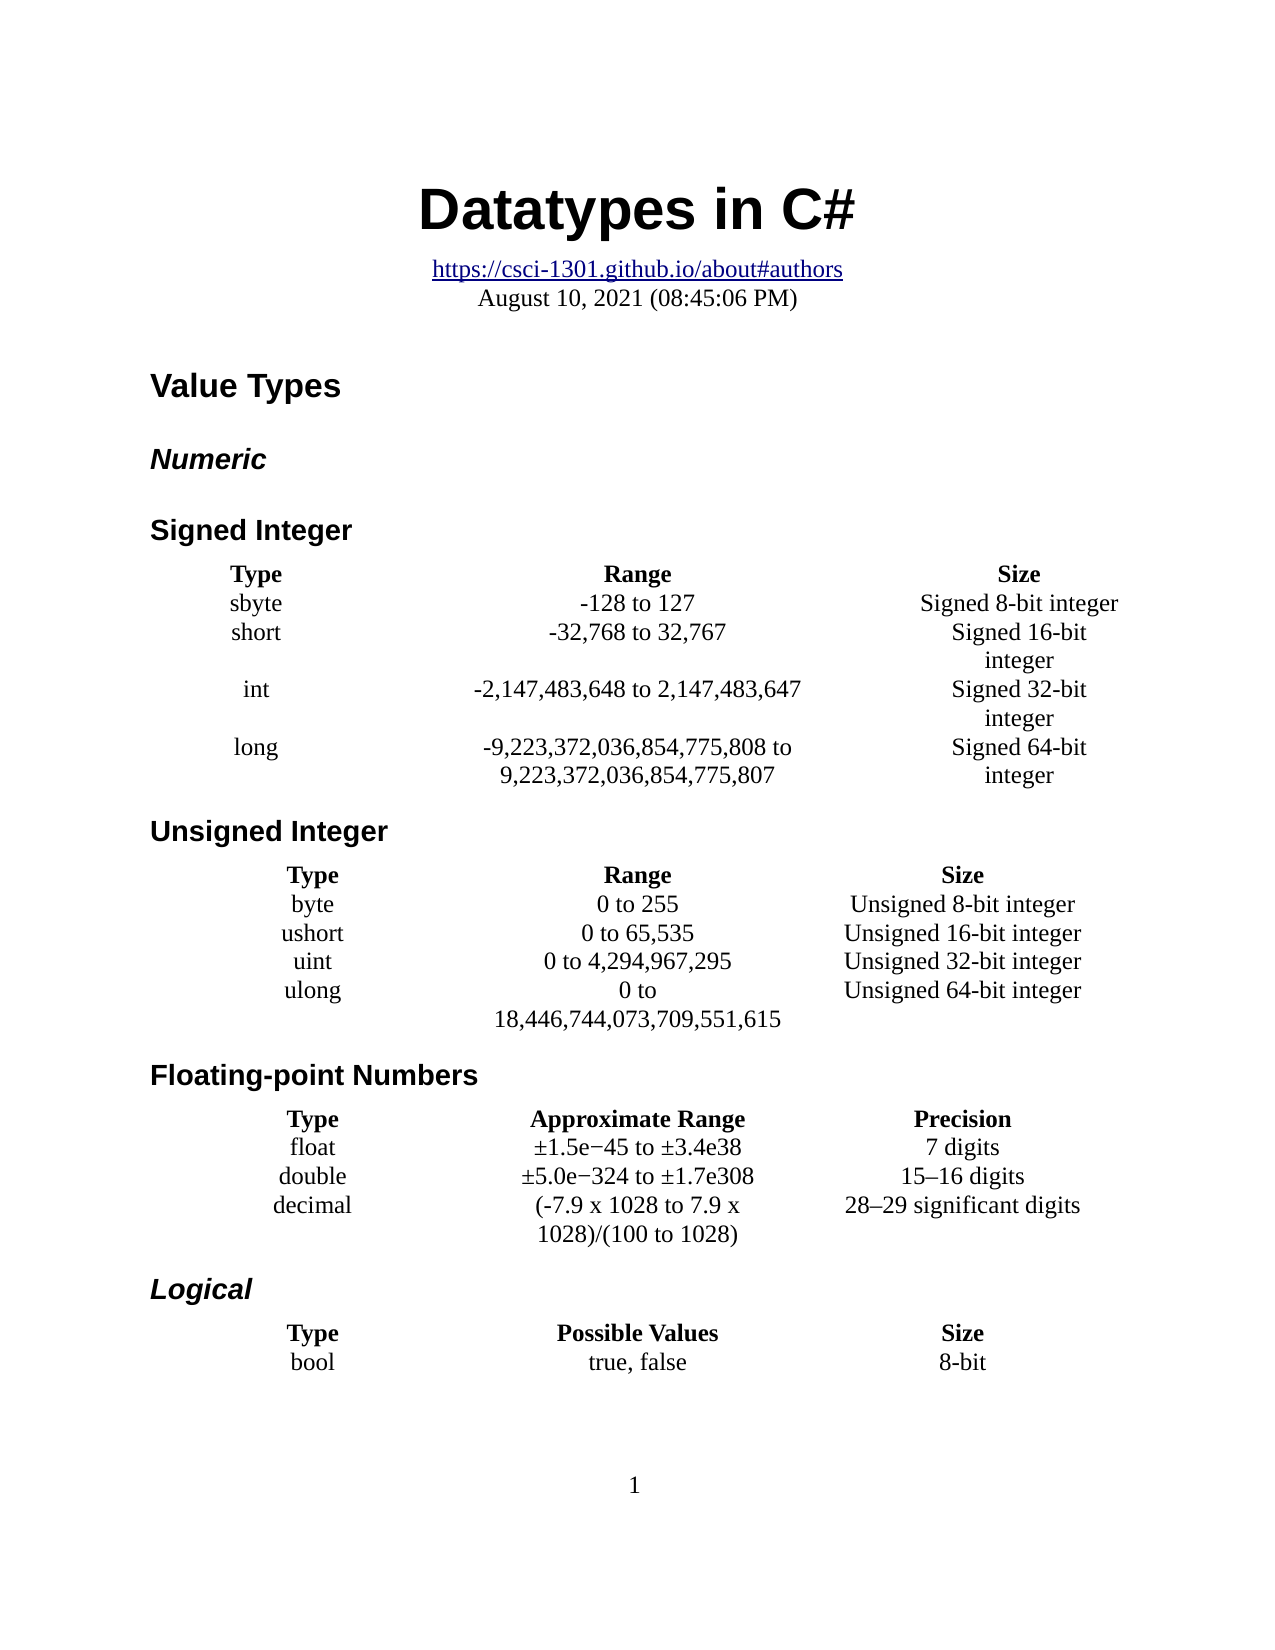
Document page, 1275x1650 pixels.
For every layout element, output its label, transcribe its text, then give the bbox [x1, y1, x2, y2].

table_cell ulong [150, 975, 475, 1033]
table_cell Signed 64-bit integer [913, 732, 1125, 789]
table_cell float [150, 1133, 475, 1161]
text August 10, 2021 (08:45:06 PM) [150, 283, 1125, 312]
table_cell Unsigned 64-bit integer [800, 975, 1125, 1033]
table_header Size [913, 559, 1125, 588]
subtitle Signed Integer [150, 513, 1125, 547]
table_cell -128 to 127 [362, 588, 913, 617]
table_cell Signed 8-bit integer [913, 588, 1125, 617]
subtitle Numeric [150, 442, 1125, 476]
table_cell Unsigned 16-bit integer [800, 918, 1125, 946]
subtitle Logical [150, 1272, 1125, 1306]
table_cell (-7.9 x 1028 to 7.9 x 1028)/(100 to 1028) [475, 1190, 800, 1247]
table_header Possible Values [475, 1319, 800, 1347]
table_cell short [150, 617, 362, 674]
table_cell Signed 32-bit integer [913, 674, 1125, 732]
table_cell 0 to 18,446,744,073,709,551,615 [475, 975, 800, 1033]
table_header Size [800, 1319, 1125, 1347]
table_cell long [150, 732, 362, 789]
table_cell decimal [150, 1190, 475, 1247]
table_cell 8-bit [800, 1347, 1125, 1376]
table_cell ±1.5e−45 to ±3.4e38 [475, 1133, 800, 1161]
table_header Type [150, 1104, 475, 1132]
table_header Precision [800, 1104, 1125, 1132]
table_cell Unsigned 32-bit integer [800, 946, 1125, 975]
table_header Approximate Range [475, 1104, 800, 1132]
table_cell ushort [150, 918, 475, 946]
table_header Type [150, 559, 362, 588]
subtitle Floating-point Numbers [150, 1058, 1125, 1091]
table_cell byte [150, 889, 475, 918]
table_cell Unsigned 8-bit integer [800, 889, 1125, 918]
table_cell 15–16 digits [800, 1161, 1125, 1190]
table_cell ±5.0e−324 to ±1.7e308 [475, 1161, 800, 1190]
table_header Type [150, 1319, 475, 1347]
table_cell bool [150, 1347, 475, 1376]
text https://csci-1301.github.io/about#authors [150, 254, 1125, 283]
table_cell 0 to 4,294,967,295 [475, 946, 800, 975]
table_cell true, false [475, 1347, 800, 1376]
table_cell 7 digits [800, 1133, 1125, 1161]
table_cell sbyte [150, 588, 362, 617]
table_cell double [150, 1161, 475, 1190]
table_cell -9,223,372,036,854,775,808 to 9,223,372,036,854,775,807 [362, 732, 913, 789]
table_cell uint [150, 946, 475, 975]
subtitle Value Types [150, 366, 1125, 404]
table_cell 0 to 255 [475, 889, 800, 918]
table_cell -32,768 to 32,767 [362, 617, 913, 674]
table_header Range [475, 860, 800, 889]
table_header Type [150, 860, 475, 889]
table_header Size [800, 860, 1125, 889]
table_cell -2,147,483,648 to 2,147,483,647 [362, 674, 913, 732]
subtitle Unsigned Integer [150, 814, 1125, 848]
table_cell 28–29 significant digits [800, 1190, 1125, 1247]
title Datatypes in C# [150, 175, 1125, 242]
table_cell int [150, 674, 362, 732]
table_cell Signed 16-bit integer [913, 617, 1125, 674]
table_header Range [362, 559, 913, 588]
table_cell 0 to 65,535 [475, 918, 800, 946]
